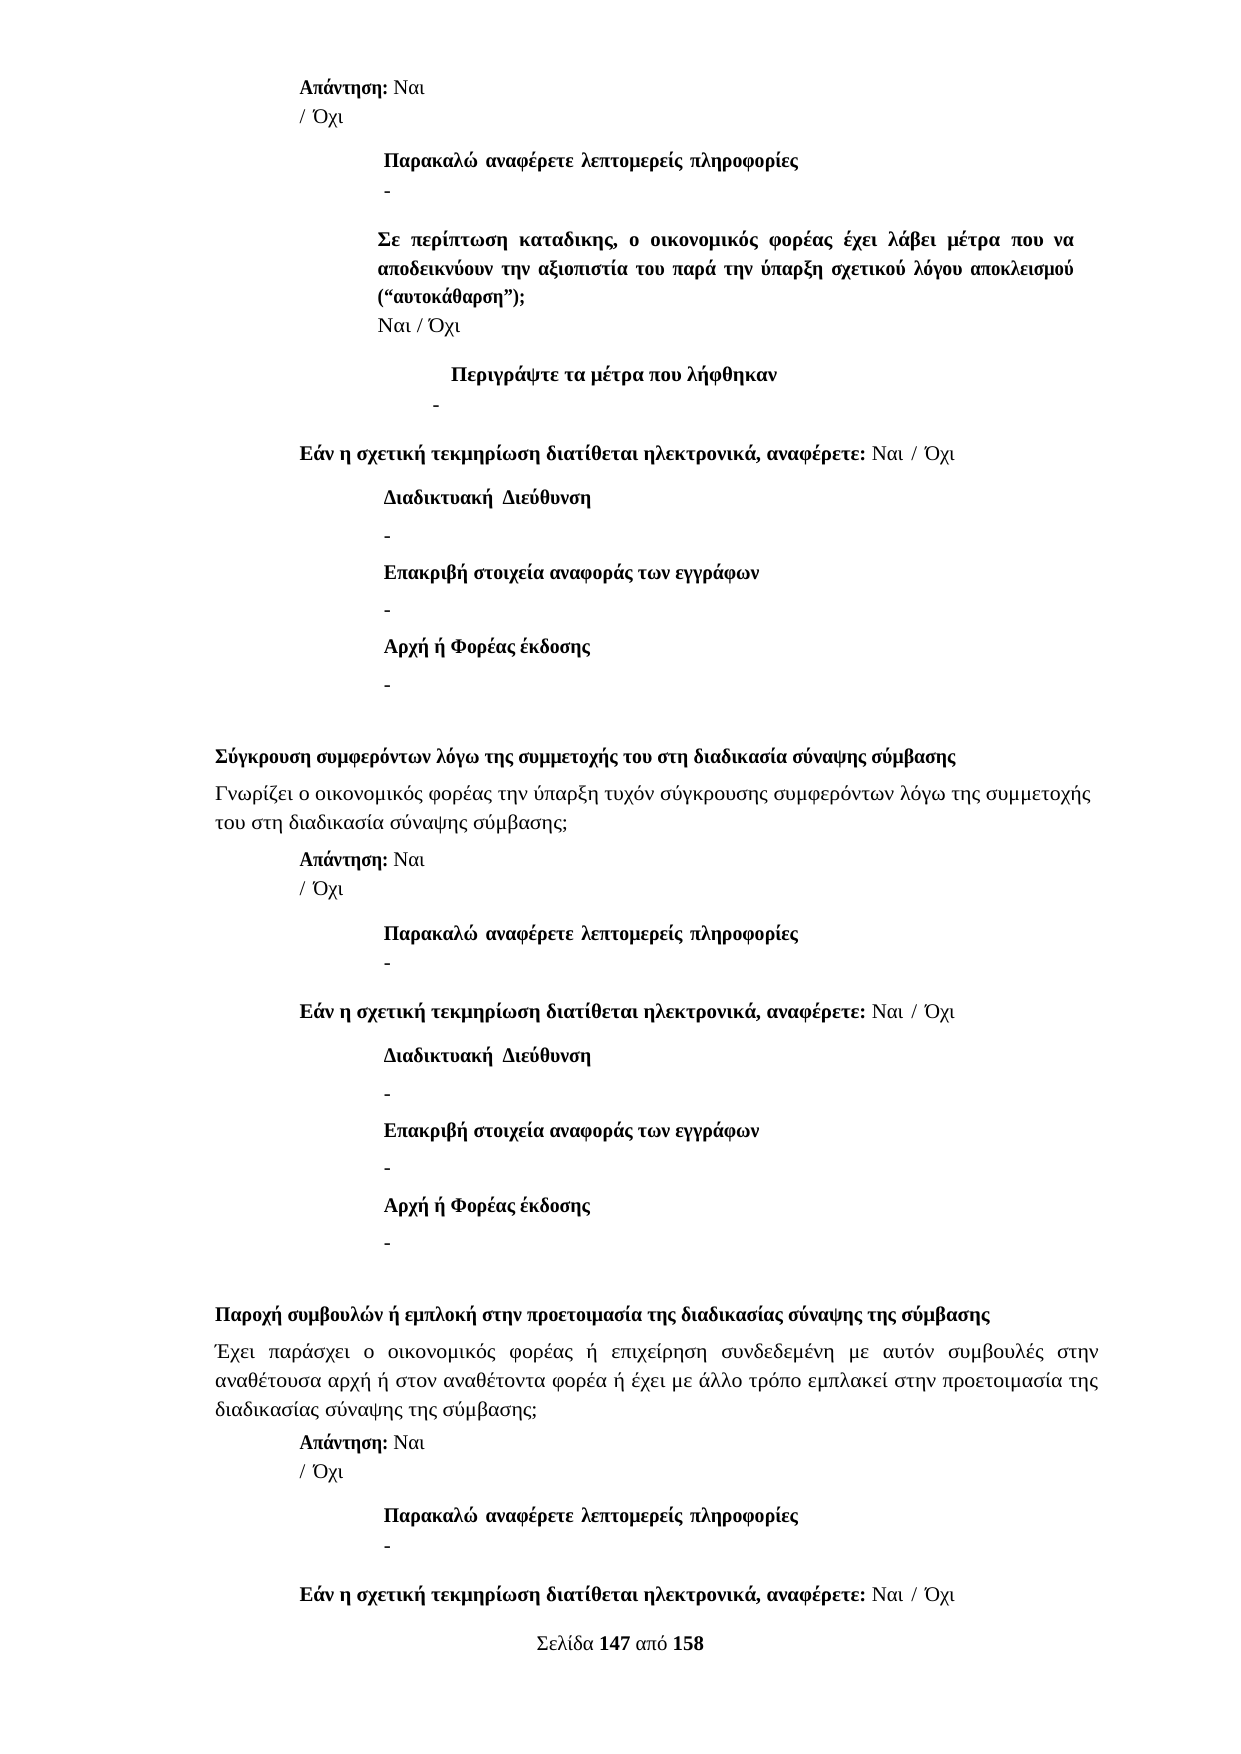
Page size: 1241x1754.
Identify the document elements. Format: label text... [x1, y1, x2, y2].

text Εάν η σχετική τεκμηρίωση διατίθεται ηλεκτρονικά, αναφέρετε: Ναι / Όχι [299, 999, 956, 1023]
text - [384, 522, 1134, 547]
text Διαδικτυακή Διεύθυνση [384, 485, 1134, 509]
text - [432, 392, 1134, 416]
text Αρχή ή Φορέας έκδοσης [384, 1192, 1134, 1217]
text - [384, 1081, 1134, 1105]
text Παρακαλώ αναφέρετε λεπτομερείς πληροφορίες [384, 920, 1134, 944]
text Παρακαλώ αναφέρετε λεπτομερείς πληροφορίες [384, 148, 1134, 172]
text Γνωρίζει ο οικονομικός φορέας την ύπαρξη τυχόν σύγκρουσης συμφερόντων λόγω της συμμετοχής του στη διαδικασία σύναψης σύμβασης; [215, 781, 1100, 834]
text - [384, 1155, 1134, 1179]
text Εάν η σχετική τεκμηρίωση διατίθεται ηλεκτρονικά, αναφέρετε: Ναι / Όχι [299, 1581, 956, 1606]
text Επακριβή στοιχεία αναφοράς των εγγράφων [384, 1118, 1134, 1142]
text Απάντηση: Ναι / Όχι [299, 1430, 436, 1483]
text Εάν η σχετική τεκμηρίωση διατίθεται ηλεκτρονικά, αναφέρετε: Ναι / Όχι [299, 441, 956, 465]
text Περιγράψτε τα μέτρα που λήφθηκαν [132, 362, 1095, 386]
text - [384, 597, 1134, 621]
text Ναι / Όχι [377, 313, 1134, 337]
text Έχει παράσχει ο οικονομικός φορέας ή επιχείρηση συνδεδεμένη με αυτόν συμβουλές στην αναθέτουσα αρχή ή στον αναθέτοντα φορέα ή έχει με άλλο τρόπο εμπλακεί στην προετοιμασία της διαδικασίας σύναψης της σύμβασης; [215, 1339, 1099, 1421]
text - [384, 1533, 1134, 1557]
text Απάντηση: Ναι / Όχι [299, 75, 436, 128]
text Σε περίπτωση καταδικης, ο οικονομικός φορέας έχει λάβει μέτρα που να αποδεικνύουν την αξιοπιστία του παρά την ύπαρξη σχετικού λόγου αποκλεισμού (“αυτοκάθαρση”); [377, 227, 1074, 308]
text - [384, 178, 1134, 202]
text Σύγκρουση συμφερόντων λόγω της συμμετοχής του στη διαδικασία σύναψης σύμβασης [215, 744, 1134, 768]
text - [384, 1230, 1134, 1254]
text Διαδικτυακή Διεύθυνση [384, 1043, 1134, 1067]
text Παροχή συμβουλών ή εμπλοκή στην προετοιμασία της διαδικασίας σύναψης της σύμβασης [215, 1302, 1100, 1326]
text Παρακαλώ αναφέρετε λεπτομερείς πληροφορίες [384, 1503, 1134, 1527]
text - [384, 950, 1134, 974]
text - [384, 672, 1134, 696]
text Αρχή ή Φορέας έκδοσης [384, 634, 1134, 658]
text Επακριβή στοιχεία αναφοράς των εγγράφων [384, 560, 1134, 584]
text Απάντηση: Ναι / Όχι [299, 847, 436, 900]
